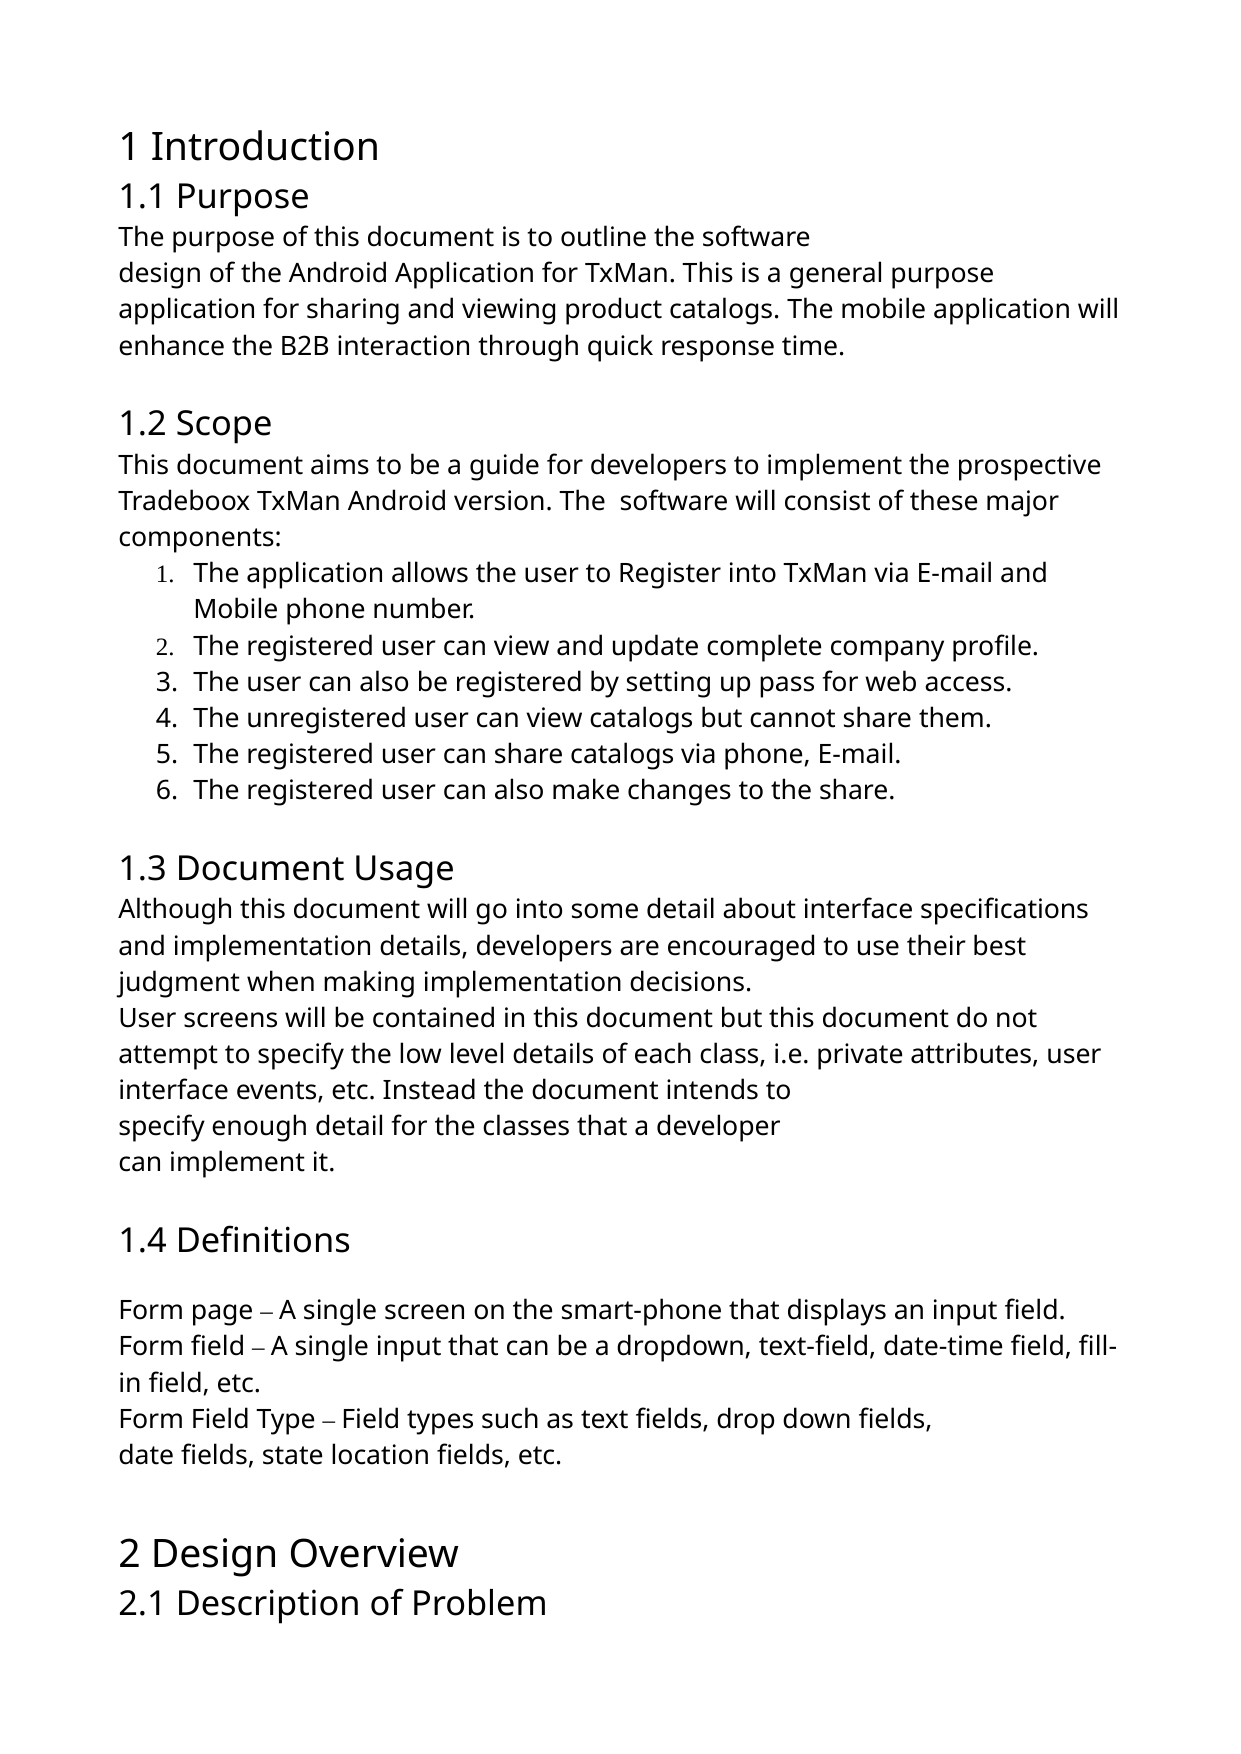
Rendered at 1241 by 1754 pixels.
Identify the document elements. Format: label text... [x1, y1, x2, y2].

text 1.1 Purpose [118, 171, 1122, 218]
text The purpose of this document is to outline the software [118, 218, 1122, 254]
text Form field – A single input that can be a dropdown, text-field, date-time field, fill-in field, etc. [118, 1327, 1122, 1400]
text Form page – A single screen on the smart-phone that displays an input field. [118, 1291, 1122, 1327]
list The application allows the user to Register into TxMan via E-mail and Mobile phone number. [156, 554, 1122, 627]
text design of the Android Application for TxMan. This is a general purpose application for sharing and viewing product catalogs. The mobile application will enhance the B2B interaction through quick response time. [118, 254, 1122, 363]
text 1.4 Definitions [118, 1216, 1122, 1262]
list The user can also be registered by setting up pass for web access. [156, 663, 1122, 699]
text This document aims to be a guide for developers to implement the prospective Tradeboox TxMan Android version. The software will consist of these major components: [118, 446, 1122, 554]
text 1.2 Scope [118, 399, 1122, 446]
text 2 Design Overview [118, 1525, 1122, 1578]
text User screens will be contained in this document but this document do not attempt to specify the low level details of each class, i.e. private attributes, user interface events, etc. Instead the document intends to [118, 999, 1122, 1107]
list The registered user can share catalogs via phone, E-mail. [156, 735, 1122, 771]
text Form Field Type – Field types such as text fields, drop down fields, [118, 1400, 1122, 1436]
text date fields, state location fields, etc. [118, 1436, 1122, 1472]
text specify enough detail for the classes that a developer [118, 1107, 1122, 1143]
text 1.3 Document Usage [118, 843, 1122, 890]
text can implement it. [118, 1143, 1122, 1179]
text Although this document will go into some detail about interface specifications and implementation details, developers are encouraged to use their best judgment when making implementation decisions. [118, 890, 1122, 999]
text 2.1 Description of Problem [118, 1578, 1122, 1625]
text 1 Introduction [118, 118, 1122, 171]
list The registered user can view and update complete company profile. [156, 627, 1122, 663]
list The registered user can also make changes to the share. [156, 771, 1122, 807]
list The unregistered user can view catalogs but cannot share them. [156, 699, 1122, 735]
